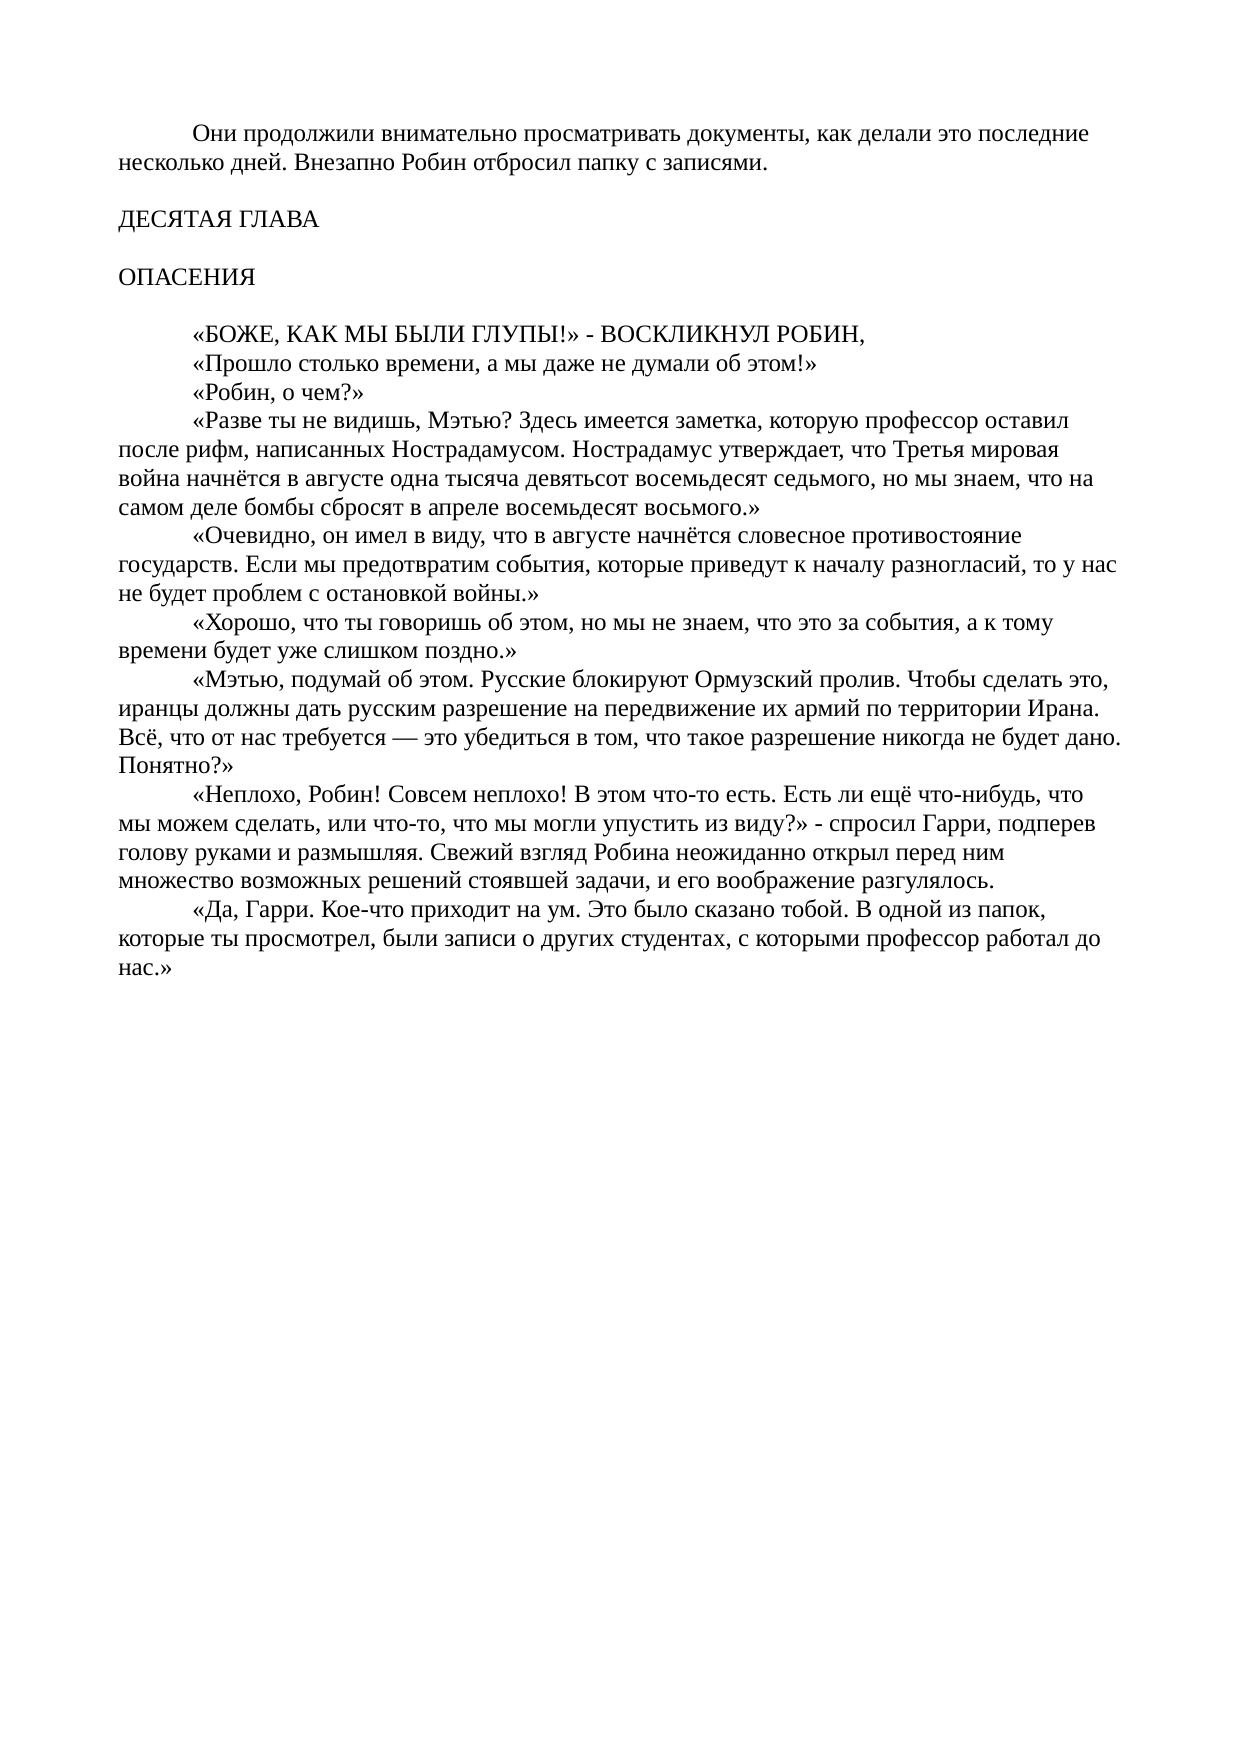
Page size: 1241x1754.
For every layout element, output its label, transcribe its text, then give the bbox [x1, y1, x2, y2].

text «Разве ты не видишь, Мэтью? Здесь имеется заметка, которую профессор оставил после рифм, написанных Нострадамусом. Нострадамус утверждает, что Третья мировая война начнётся в августе одна тысяча девятьсот восемьдесят седьмого, но мы знаем, что на самом деле бомбы сбросят в апреле восемьдесят восьмого.» [118, 406, 1122, 521]
text «Хорошо, что ты говоришь об этом, но мы не знаем, что это за события, а к тому времени будет уже слишком поздно.» [118, 607, 1122, 664]
text «Да, Гарри. Кое-что приходит на ум. Это было сказано тобой. В одной из папок, которые ты просмотрел, были записи о других студентах, с которыми профессор работал до нас.» [118, 894, 1122, 981]
text ДЕСЯТАЯ ГЛАВА [118, 204, 1122, 233]
text «БОЖЕ, КАК МЫ БЫЛИ ГЛУПЫ!» - ВОСКЛИКНУЛ РОБИН, [118, 319, 1122, 348]
text «Неплохо, Робин! Совсем неплохо! В этом что-то есть. Есть ли ещё что-нибудь, что мы можем сделать, или что-то, что мы могли упустить из виду?» - спросил Гарри, подперев голову руками и размышляя. Свежий взгляд Робина неожиданно открыл перед ним множество возможных решений стоявшей задачи, и его воображение разгулялось. [118, 779, 1122, 894]
text «Очевидно, он имел в виду, что в августе начнётся словесное противостояние государств. Если мы предотвратим события, которые приведут к началу разногласий, то у нас не будет проблем с остановкой войны.» [118, 521, 1122, 607]
text «Мэтью, подумай об этом. Русские блокируют Ормузский пролив. Чтобы сделать это, иранцы должны дать русским разрешение на передвижение их армий по территории Ирана. Всё, что от нас требуется — это убедиться в том, что такое разрешение никогда не будет дано. Понятно?» [118, 664, 1122, 779]
text «Прошло столько времени, а мы даже не думали об этом!» [118, 348, 1122, 377]
text «Робин, о чем?» [118, 377, 1122, 406]
text Они продолжили внимательно просматривать документы, как делали это последние несколько дней. Внезапно Робин отбросил папку с записями. [118, 118, 1122, 176]
text ОПАСЕНИЯ [118, 262, 1122, 291]
